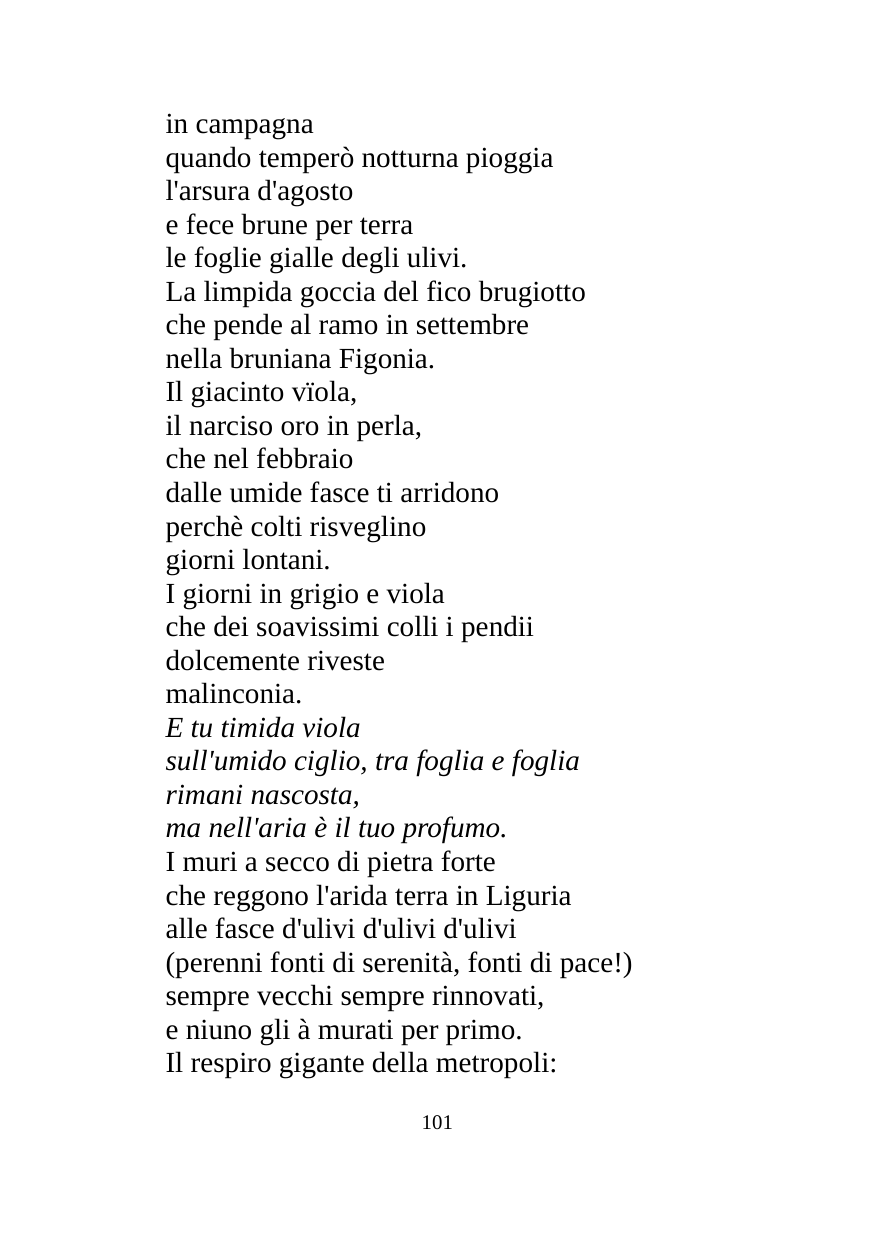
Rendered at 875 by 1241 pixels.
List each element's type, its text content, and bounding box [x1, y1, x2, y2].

text in campagna quando temperò notturna pioggia l'arsura d'agosto e fece brune per terra le foglie gialle degli ulivi. La limpida goccia del fico brugiotto che pende al ramo in settembre nella bruniana Figonia. Il giacinto vïola, il narciso oro in perla, che nel febbraio dalle umide fasce ti arridono perchè colti risveglino giorni lontani. I giorni in grigio e viola che dei soavissimi colli i pendii dolcemente riveste malinconia. E tu timida viola sull'umido ciglio, tra foglia e foglia rimani nascosta, ma nell'aria è il tuo profumo. I muri a secco di pietra forte che reggono l'arida terra in Liguria alle fasce d'ulivi d'ulivi d'ulivi (perenni fonti di serenità, fonti di pace!) sempre vecchi sempre rinnovati, e niuno gli à murati per primo. Il respiro gigante della metropoli: [165, 106, 768, 1079]
